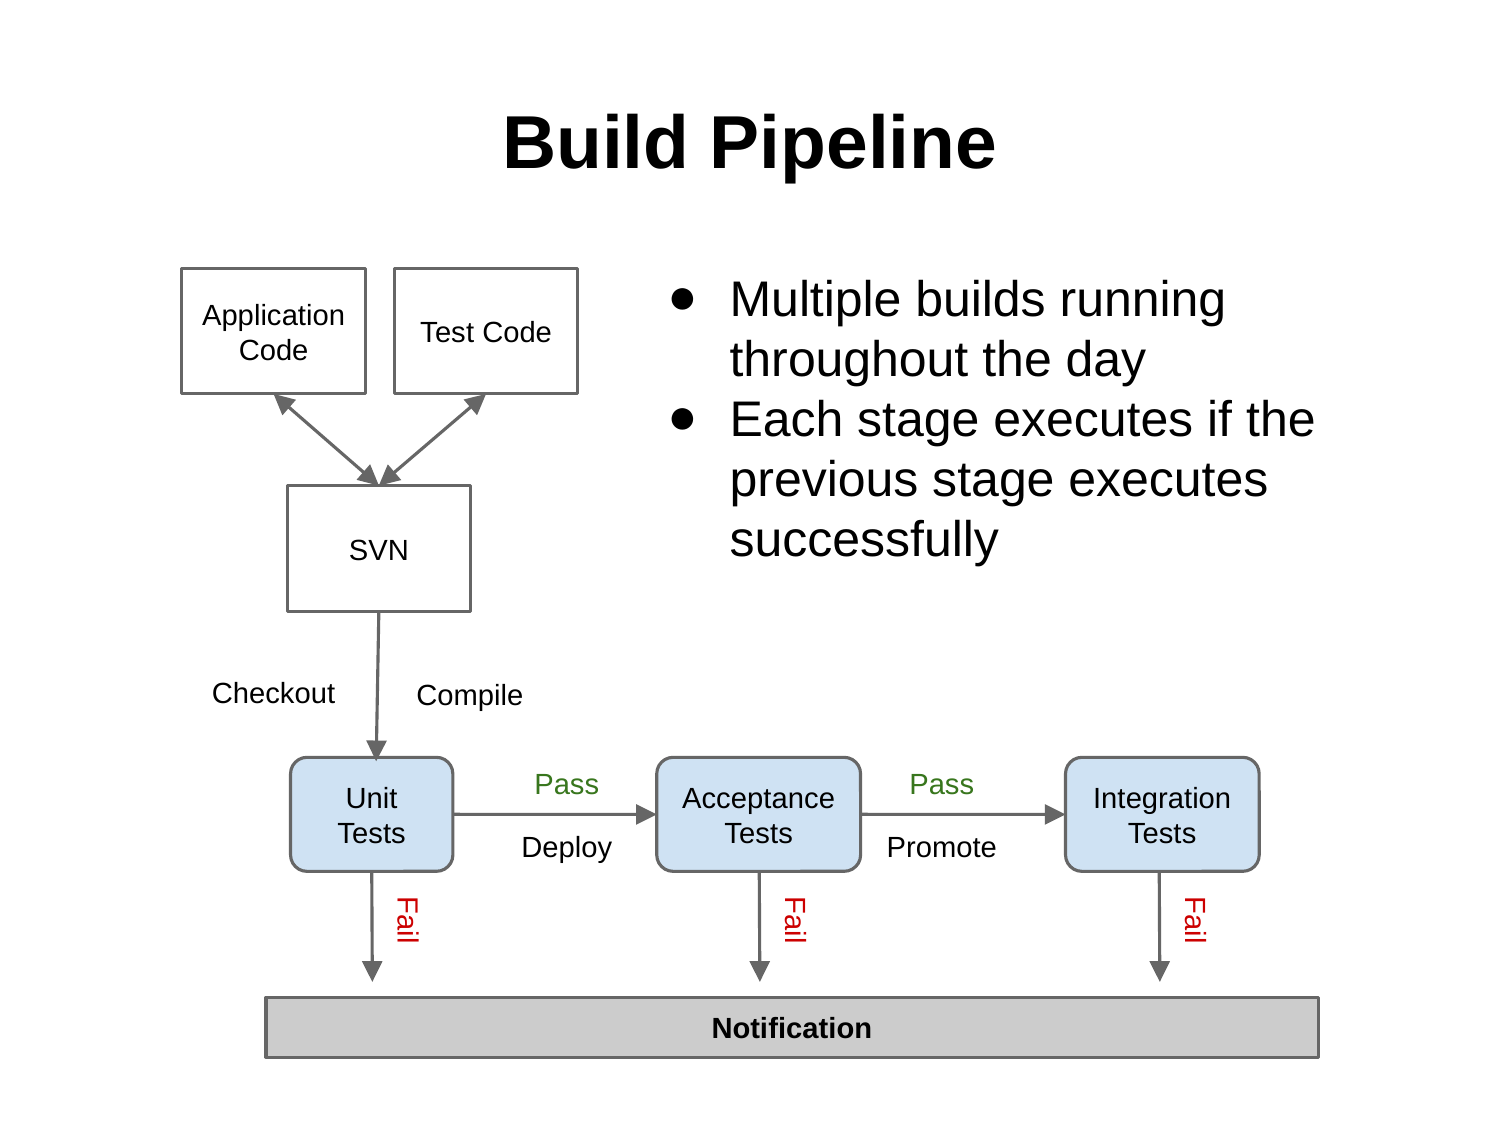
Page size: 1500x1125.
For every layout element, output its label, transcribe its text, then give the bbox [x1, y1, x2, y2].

text_box Fail [775, 860, 819, 980]
text_box Pass [485, 761, 649, 804]
text_box Checkout [192, 670, 355, 713]
title Build Pipeline [75, 45, 1425, 233]
text_box Deploy [485, 824, 649, 867]
text_box Fail [1175, 860, 1219, 980]
text_box Pass [860, 761, 1024, 804]
text_box Unit Tests [290, 757, 453, 872]
text_box Promote [860, 824, 1024, 867]
text_box Fail [388, 860, 431, 980]
text_box Application Code [181, 268, 366, 394]
text_box Acceptance Tests [656, 757, 861, 872]
text_box Test Code [394, 268, 578, 394]
text_box Notification [266, 997, 1319, 1058]
text_box Compile [388, 672, 552, 716]
text_box SVN [287, 485, 471, 612]
text_box Integration Tests [1065, 757, 1260, 872]
text_box Multiple builds running throughout the day Each stage executes if the previous stage executes successfully [639, 250, 1346, 694]
